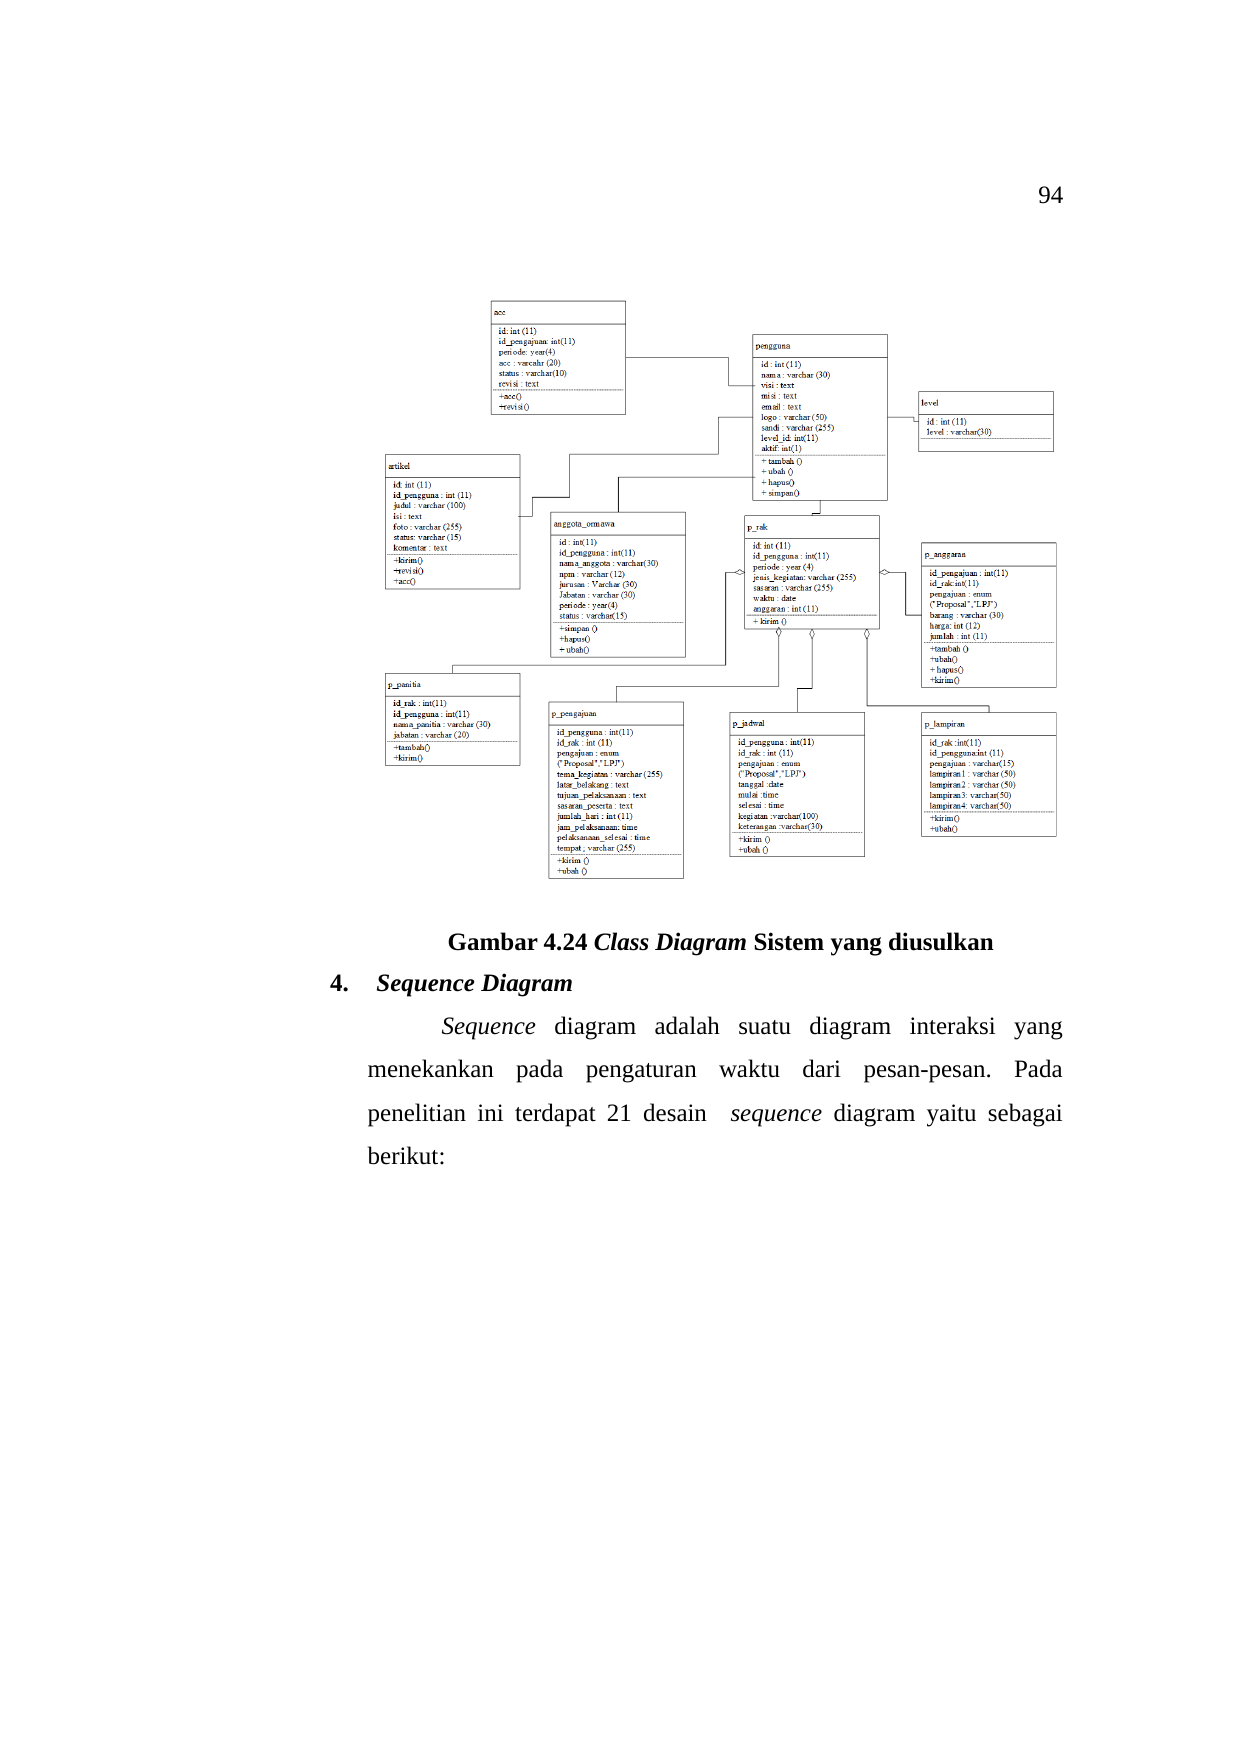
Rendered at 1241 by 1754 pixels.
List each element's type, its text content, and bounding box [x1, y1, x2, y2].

list Sequence diagram adalah suatu diagram interaksi yang menekankan pada pengaturan waktu dari pesan-pesan. Pada penelitian ini terdapat 21 desain sequence diagram yaitu sebagai berikut: [367, 1011, 1063, 1169]
list Sequence Diagram [330, 968, 1063, 997]
text Gambar 4.24 Class Diagram Sistem yang diusulkan [378, 927, 1063, 956]
picture [383, 300, 1057, 880]
table_header [378, 295, 1062, 914]
